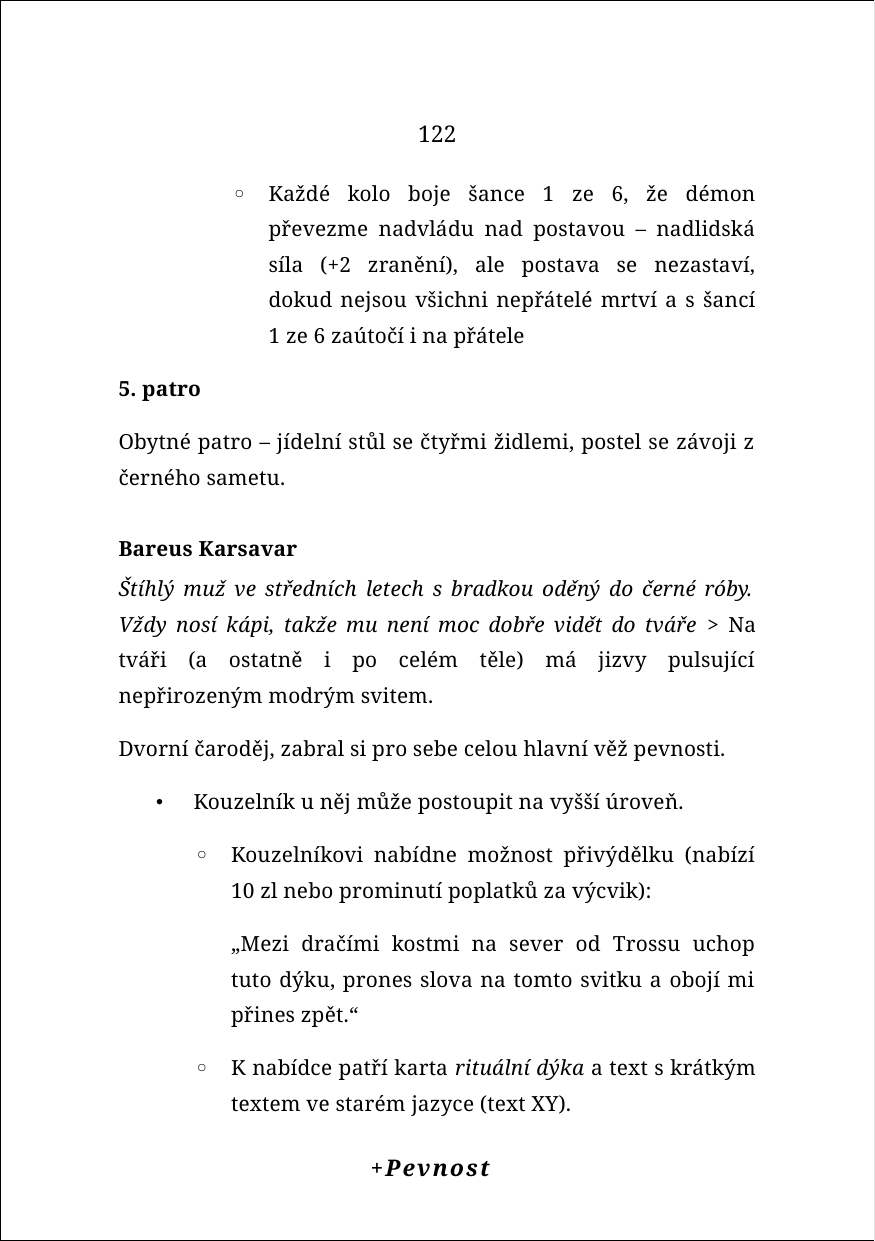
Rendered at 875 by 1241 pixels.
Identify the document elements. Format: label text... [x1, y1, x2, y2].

list Každé kolo boje šance 1 ze 6, že démon převezme nadvládu nad postavou – nadlidská síla (+2 zranění), ale postava se nezastaví, dokud nejsou všichni nepřátelé mrtví a s šancí 1 ze 6 zaútočí i na přátele [231, 179, 756, 349]
text Štíhlý muž ve středních letech s bradkou oděný do černé róby. Vždy nosí kápi, takže mu není moc dobře vidět do tváře > Na tváři (a ostatně i po celém těle) má jizvy pulsující nepřirozeným modrým svitem. [118, 574, 756, 709]
text 5. patro [118, 374, 756, 403]
text Obytné patro – jídelní stůl se čtyřmi židlemi, postel se závoji z černého sametu. [118, 427, 756, 491]
list Kouzelníkovi nabídne možnost přivýdělku (nabízí 10 zl nebo prominutí poplatků za výcvik): [193, 840, 756, 904]
text Dvorní čaroděj, zabral si pro sebe celou hlavní věž pevnosti. [118, 734, 756, 762]
list K nabídce patří karta rituální dýka a text s krátkým textem ve starém jazyce (text XY). [193, 1053, 756, 1117]
list „Mezi dračími kostmi na sever od Trossu uchop tuto dýku, prones slova na tomto svitku a obojí mi přines zpět.“ [193, 929, 756, 1029]
subtitle Bareus Karsavar [118, 534, 756, 562]
list Kouzelník u něj může postoupit na vyšší úroveň. [156, 787, 756, 816]
